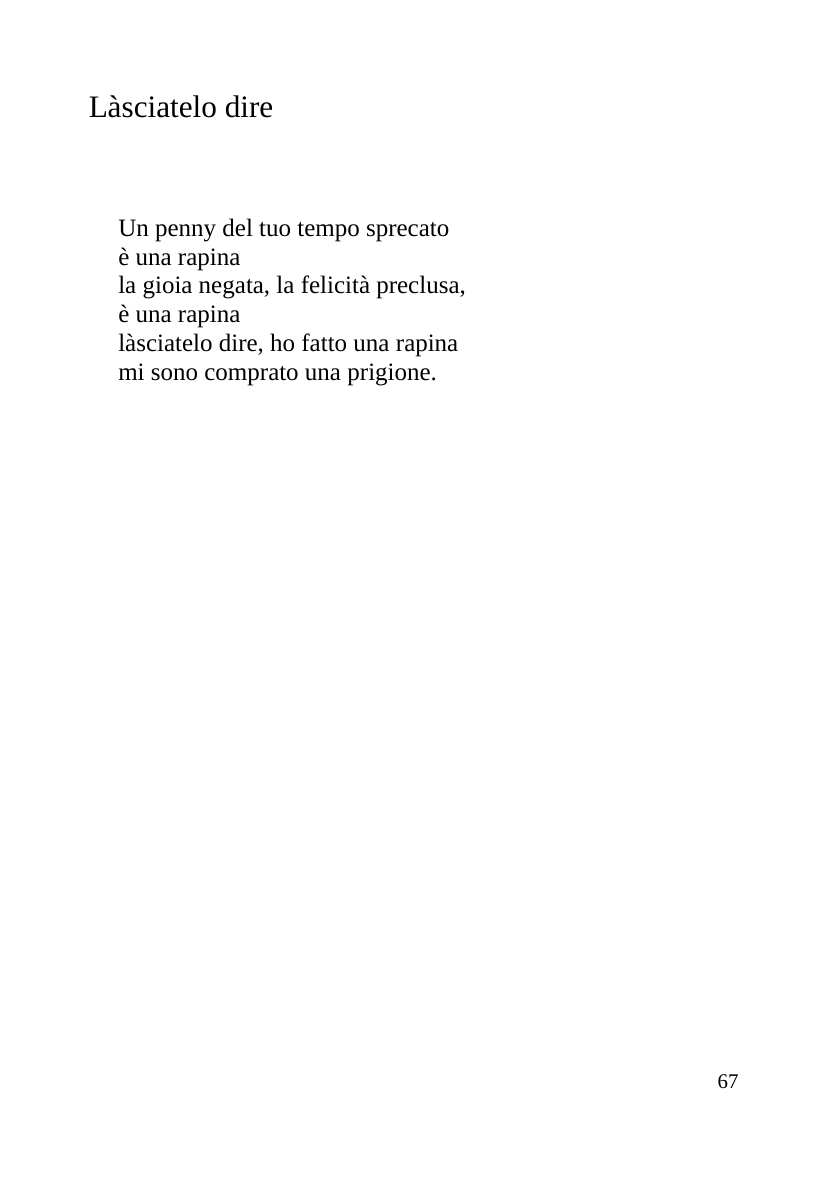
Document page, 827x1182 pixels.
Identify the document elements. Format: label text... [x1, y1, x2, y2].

subtitle Làsciatelo dire [88, 88, 738, 124]
text mi sono comprato una prigione. [88, 357, 738, 386]
text làsciatelo dire, ho fatto una rapina [88, 328, 738, 357]
text è una rapina [88, 242, 738, 271]
text la gioia negata, la felicità preclusa, [88, 271, 738, 299]
text è una rapina [88, 299, 738, 328]
text Un penny del tuo tempo sprecato [88, 213, 738, 242]
